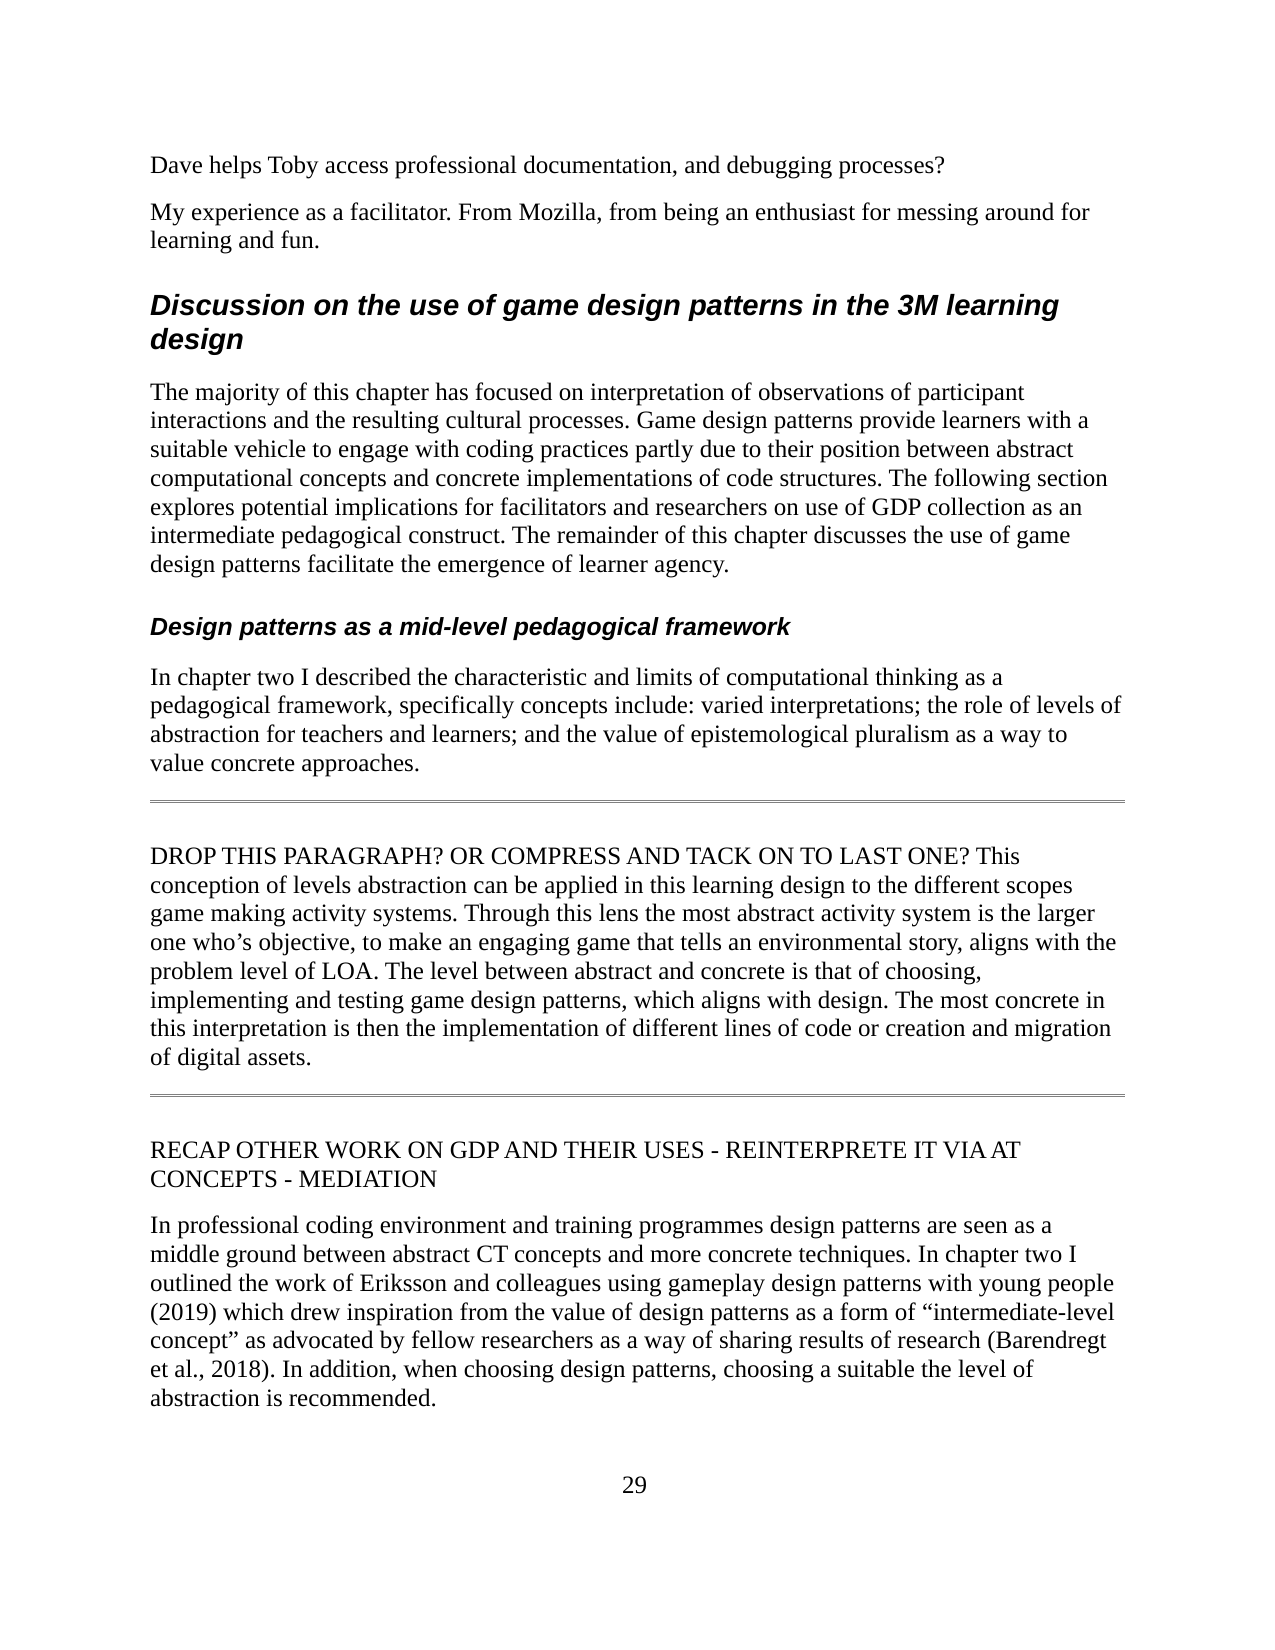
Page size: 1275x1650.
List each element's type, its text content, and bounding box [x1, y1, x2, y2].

text My experience as a facilitator. From Mozilla, from being an enthusiast for messing around for learning and fun. [150, 197, 1125, 254]
subtitle Discussion on the use of game design patterns in the 3M learning design [150, 288, 1125, 355]
text In professional coding environment and training programmes design patterns are seen as a middle ground between abstract CT concepts and more concrete techniques. In chapter two I outlined the work of Eriksson and colleagues using gameplay design patterns with young people (2019) which drew inspiration from the value of design patterns as a form of “intermediate-level concept” as advocated by fellow researchers as a way of sharing results of research (Barendregt et al., 2018). In addition, when choosing design patterns, choosing a suitable the level of abstraction is recommended. [150, 1210, 1125, 1412]
text Dave helps Toby access professional documentation, and debugging processes? [150, 150, 1125, 179]
text In chapter two I described the characteristic and limits of computational thinking as a pedagogical framework, specifically concepts include: varied interpretations; the role of levels of abstraction for teachers and learners; and the value of epistemological pluralism as a way to value concrete approaches. [150, 662, 1125, 777]
text The majority of this chapter has focused on interpretation of observations of participant interactions and the resulting cultural processes. Game design patterns provide learners with a suitable vehicle to engage with coding practices partly due to their position between abstract computational concepts and concrete implementations of code structures. The following section explores potential implications for facilitators and researchers on use of GDP collection as an intermediate pedagogical construct. The remainder of this chapter discusses the use of game design patterns facilitate the emergence of learner agency. [150, 377, 1125, 578]
text RECAP OTHER WORK ON GDP AND THEIR USES - REINTERPRETE IT VIA AT CONCEPTS - MEDIATION [150, 1135, 1125, 1192]
text DROP THIS PARAGRAPH? OR COMPRESS AND TACK ON TO LAST ONE? This conception of levels abstraction can be applied in this learning design to the different scopes game making activity systems. Through this lens the most abstract activity system is the larger one who’s objective, to make an engaging game that tells an environmental story, aligns with the problem level of LOA. The level between abstract and concrete is that of choosing, implementing and testing game design patterns, which aligns with design. The most concrete in this interpretation is then the implementation of different lines of code or creation and migration of digital assets. [150, 841, 1125, 1071]
subtitle Design patterns as a mid-level pedagogical framework [150, 612, 1125, 640]
